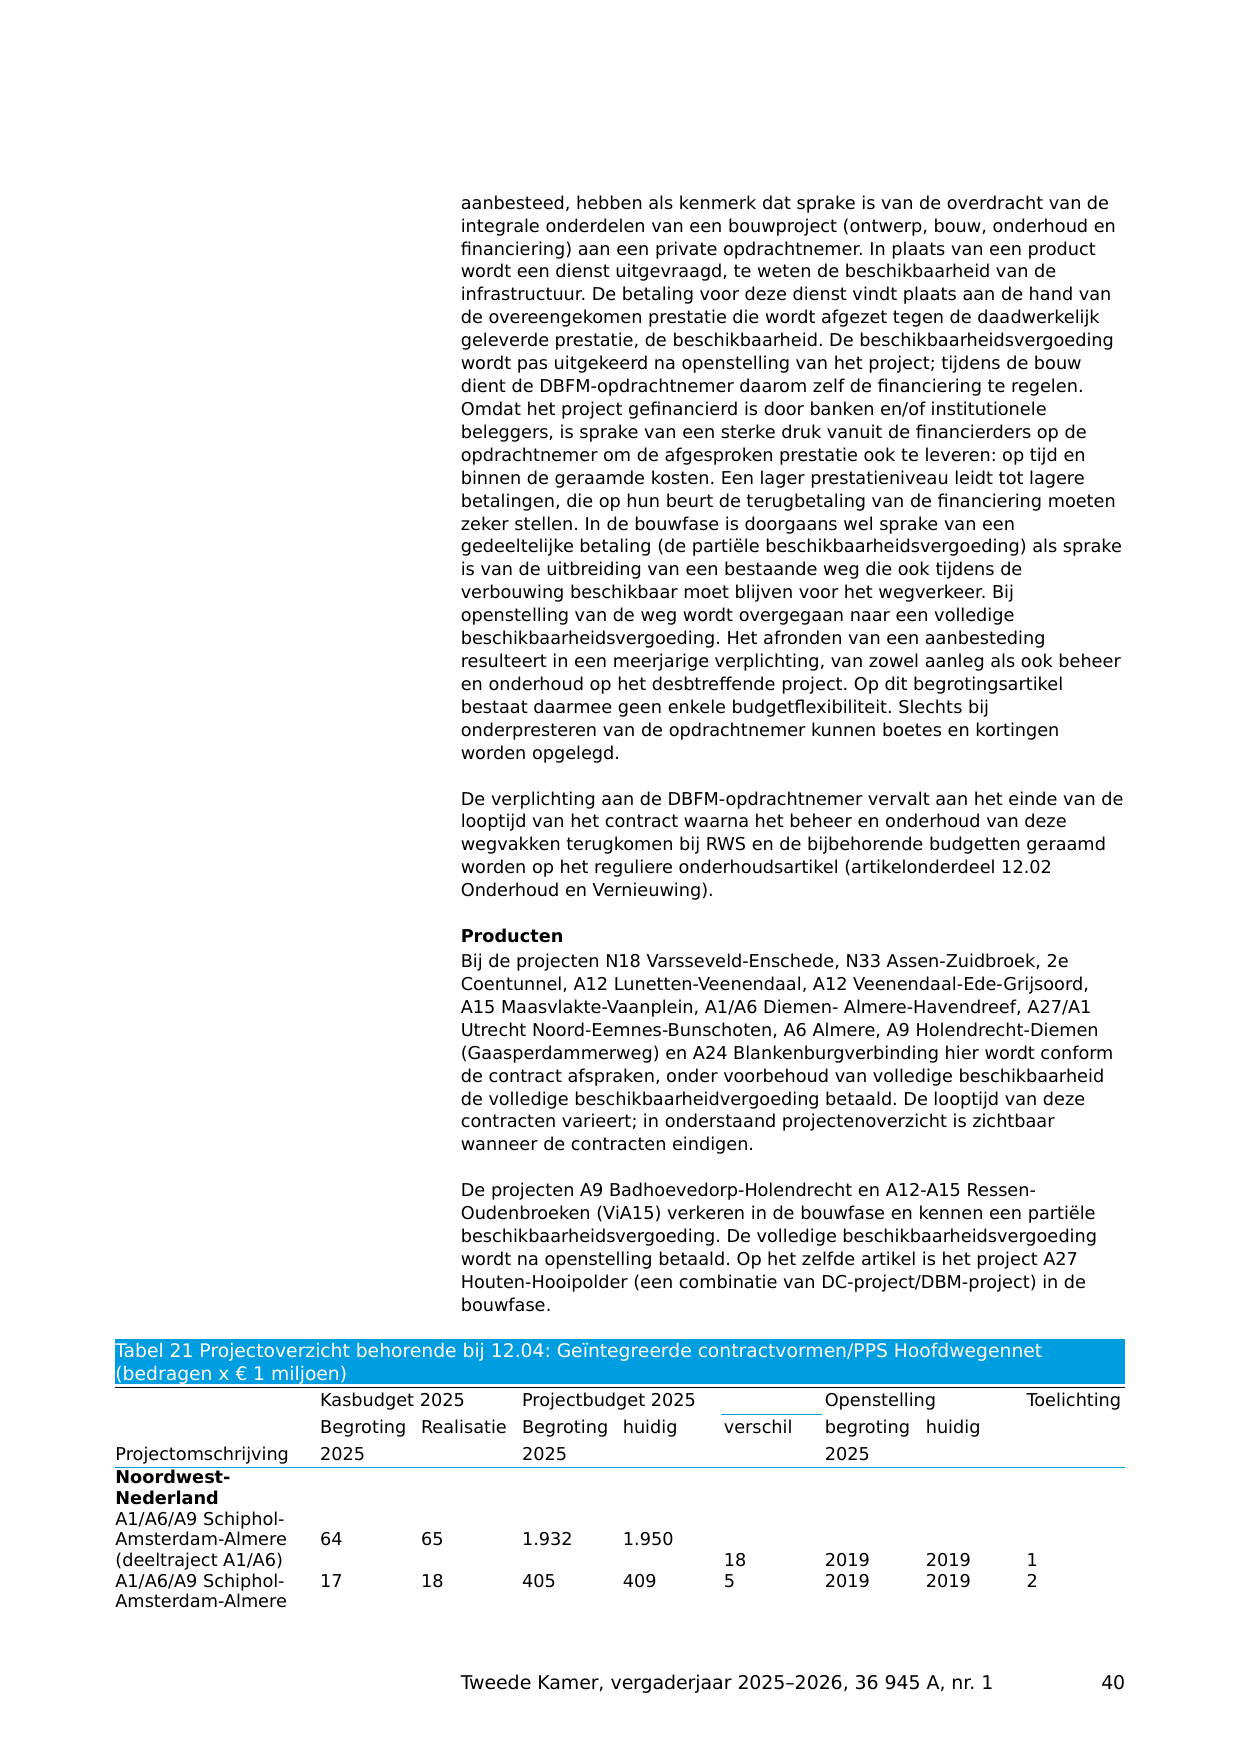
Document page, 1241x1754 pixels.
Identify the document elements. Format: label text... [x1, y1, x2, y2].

table_cell [923, 1441, 1023, 1467]
table_cell huidig [620, 1414, 721, 1441]
text De verplichting aan de DBFM-opdrachtnemer vervalt aan het einde van de looptijd van het contract waarna het beheer en onderhoud van deze wegvakken terugkomen bij RWS en de bijbehorende budgetten geraamd worden op het reguliere onderhoudsartikel (artikelonderdeel 12.02 Onderhoud en Vernieuwing). [461, 787, 1125, 901]
table_cell 405 [519, 1571, 620, 1612]
table_cell 2019 [923, 1509, 1023, 1571]
table_cell [115, 1388, 317, 1413]
table_cell 1.950 [620, 1509, 721, 1571]
table_cell [1024, 1468, 1125, 1509]
table_cell 2025 [519, 1441, 620, 1467]
table_cell Projectomschrijving [115, 1441, 317, 1467]
table_cell [620, 1468, 721, 1509]
text Producten [461, 924, 1125, 947]
table_cell 1 [1024, 1509, 1125, 1571]
text De projecten A9 Badhoevedorp-Holendrecht en A12-A15 Ressen-Oudenbroeken (ViA15) verkeren in de bouwfase en kennen een partiële beschikbaarheidsvergoeding. De volledige beschikbaarheidsvergoeding wordt na openstelling betaald. Op het zelfde artikel is het project A27 Houten-Hooipolder (een combinatie van DC-project/DBM-project) in de bouwfase. [461, 1178, 1125, 1316]
table_cell 2 [1024, 1571, 1125, 1612]
table_cell huidig [923, 1414, 1023, 1441]
table_cell Noordwest-Nederland [115, 1468, 317, 1509]
table_cell [1024, 1414, 1125, 1441]
table_cell Begroting [519, 1414, 620, 1441]
table_cell 2019 [822, 1571, 923, 1612]
table_cell 409 [620, 1571, 721, 1612]
table_cell Realisatie [418, 1414, 519, 1441]
table_cell 2019 [923, 1571, 1023, 1612]
table_cell Toelichting [1024, 1388, 1125, 1413]
table_cell 18 [721, 1509, 822, 1571]
table_cell Projectbudget 2025 [519, 1388, 721, 1413]
table_cell 18 [418, 1571, 519, 1612]
table_cell A1/A6/A9 Schiphol-Amsterdam-Almere (deeltraject A1/A6) [115, 1509, 317, 1571]
table_cell [923, 1468, 1023, 1509]
table_cell [822, 1468, 923, 1509]
table_cell 2025 [317, 1441, 418, 1467]
table_cell 5 [721, 1571, 822, 1612]
table_cell [519, 1468, 620, 1509]
table_cell Openstelling [822, 1388, 1023, 1413]
table_cell 2025 [822, 1441, 923, 1467]
table_cell 64 [317, 1509, 418, 1571]
text aanbesteed, hebben als kenmerk dat sprake is van de overdracht van de integrale onderdelen van een bouwproject (ontwerp, bouw, onderhoud en financiering) aan een private opdrachtnemer. In plaats van een product wordt een dienst uitgevraagd, te weten de beschikbaarheid van de infrastructuur. De betaling voor deze dienst vindt plaats aan de hand van de overeengekomen prestatie die wordt afgezet tegen de daadwerkelijk geleverde prestatie, de beschikbaarheid. De beschikbaarheidsvergoeding wordt pas uitgekeerd na openstelling van het project; tijdens de bouw dient de DBFM-opdrachtnemer daarom zelf de financiering te regelen. Omdat het project gefinancierd is door banken en/of institutionele beleggers, is sprake van een sterke druk vanuit de financierders op de opdrachtnemer om de afgesproken prestatie ook te leveren: op tijd en binnen de geraamde kosten. Een lager prestatieniveau leidt tot lagere betalingen, die op hun beurt de terugbetaling van de financiering moeten zeker stellen. In de bouwfase is doorgaans wel sprake van een gedeeltelijke betaling (de partiële beschikbaarheidsvergoeding) als sprake is van de uitbreiding van een bestaande weg die ook tijdens de verbouwing beschikbaar moet blijven voor het wegverkeer. Bij openstelling van de weg wordt overgegaan naar een volledige beschikbaarheidsvergoeding. Het afronden van een aanbesteding resulteert in een meerjarige verplichting, van zowel aanleg als ook beheer en onderhoud op het desbtreffende project. Op dit begrotingsartikel bestaat daarmee geen enkele budgetflexibiliteit. Slechts bij onderpresteren van de opdrachtnemer kunnen boetes en kortingen worden opgelegd. [461, 191, 1125, 764]
table_cell A1/A6/A9 Schiphol-Amsterdam-Almere [115, 1571, 317, 1612]
table_cell 2019 [822, 1509, 923, 1571]
table_cell verschil [721, 1415, 822, 1441]
table_cell 65 [418, 1509, 519, 1571]
table_cell 1.932 [519, 1509, 620, 1571]
table_cell [418, 1468, 519, 1509]
table_cell [721, 1468, 822, 1509]
table_cell [620, 1441, 721, 1467]
table_cell begroting [822, 1414, 923, 1441]
text Bij de projecten N18 Varsseveld-Enschede, N33 Assen-Zuidbroek, 2e Coentunnel, A12 Lunetten-Veenendaal, A12 Veenendaal-Ede-Grijsoord, A15 Maasvlakte-Vaanplein, A1/A6 Diemen- Almere-Havendreef, A27/A1 Utrecht Noord-Eemnes-Bunschoten, A6 Almere, A9 Holendrecht-Diemen (Gaasperdammerweg) en A24 Blankenburgverbinding hier wordt conform de contract afspraken, onder voorbehoud van volledige beschikbaarheid de volledige beschikbaarheidvergoeding betaald. De looptijd van deze contracten varieert; in onderstaand projectenoverzicht is zichtbaar wanneer de contracten eindigen. [461, 949, 1125, 1155]
table_cell Kasbudget 2025 [317, 1388, 519, 1413]
table_cell [317, 1468, 418, 1509]
table_cell [115, 1414, 317, 1441]
table_cell [418, 1441, 519, 1467]
table_cell [721, 1441, 822, 1467]
table_cell [721, 1388, 822, 1413]
table_cell 17 [317, 1571, 418, 1612]
table_cell Begroting [317, 1414, 418, 1441]
table_cell [1024, 1441, 1125, 1467]
